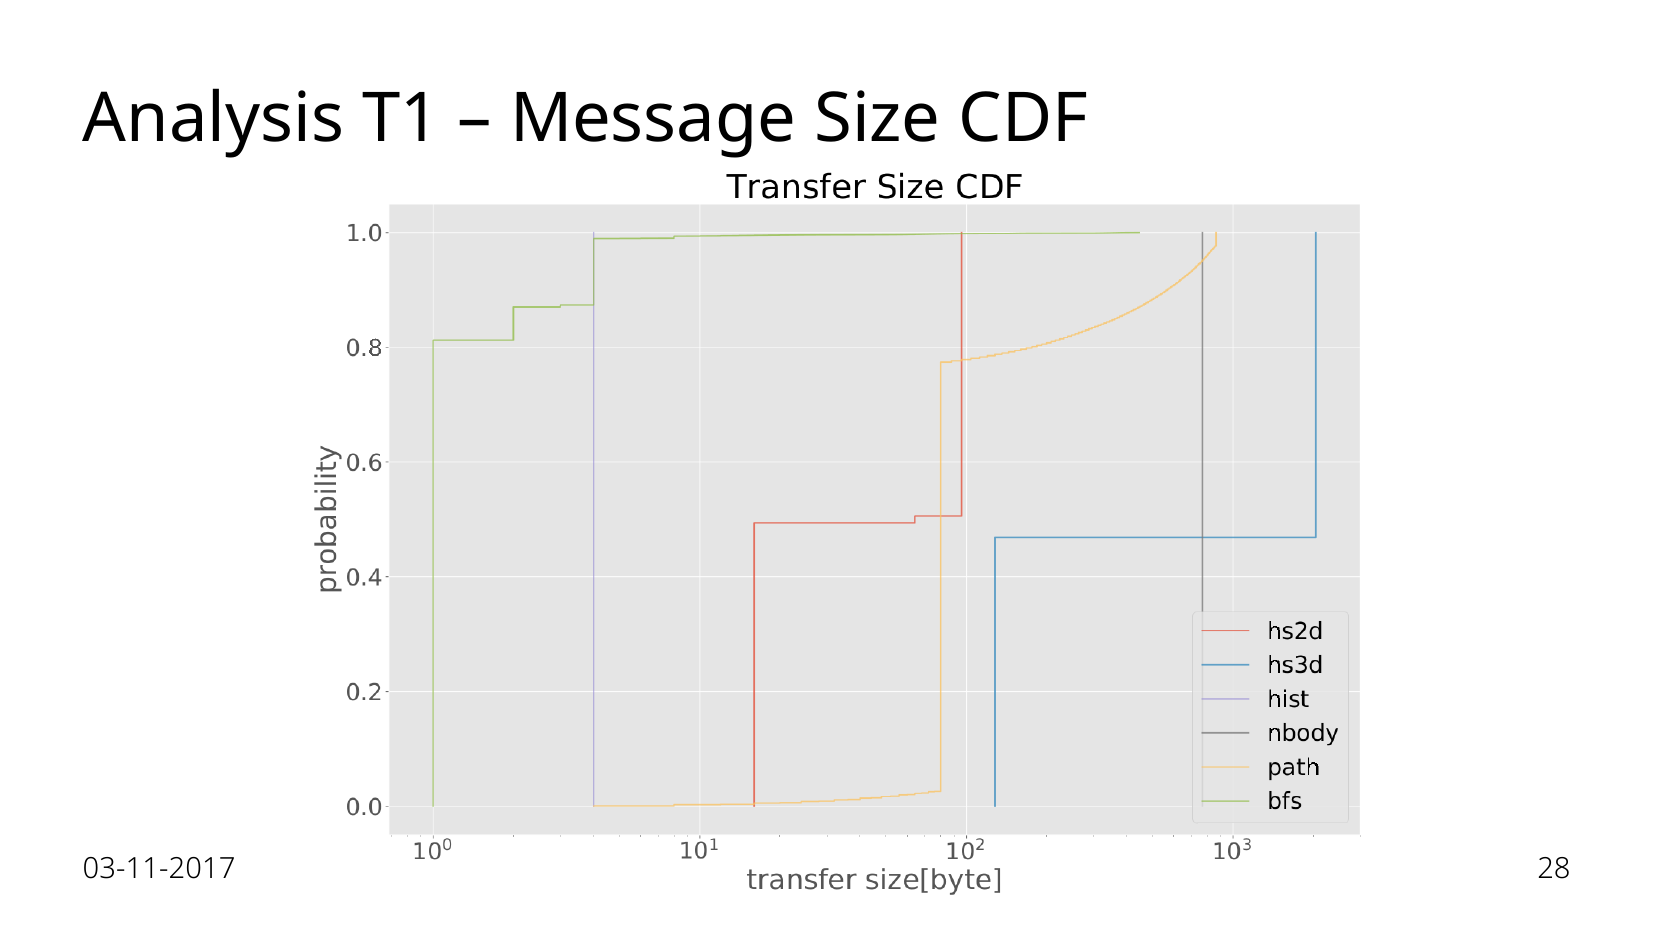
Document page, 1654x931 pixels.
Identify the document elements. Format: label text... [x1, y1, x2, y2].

title Analysis T1 – Message Size CDF [82, 37, 1571, 193]
picture [307, 165, 1367, 901]
